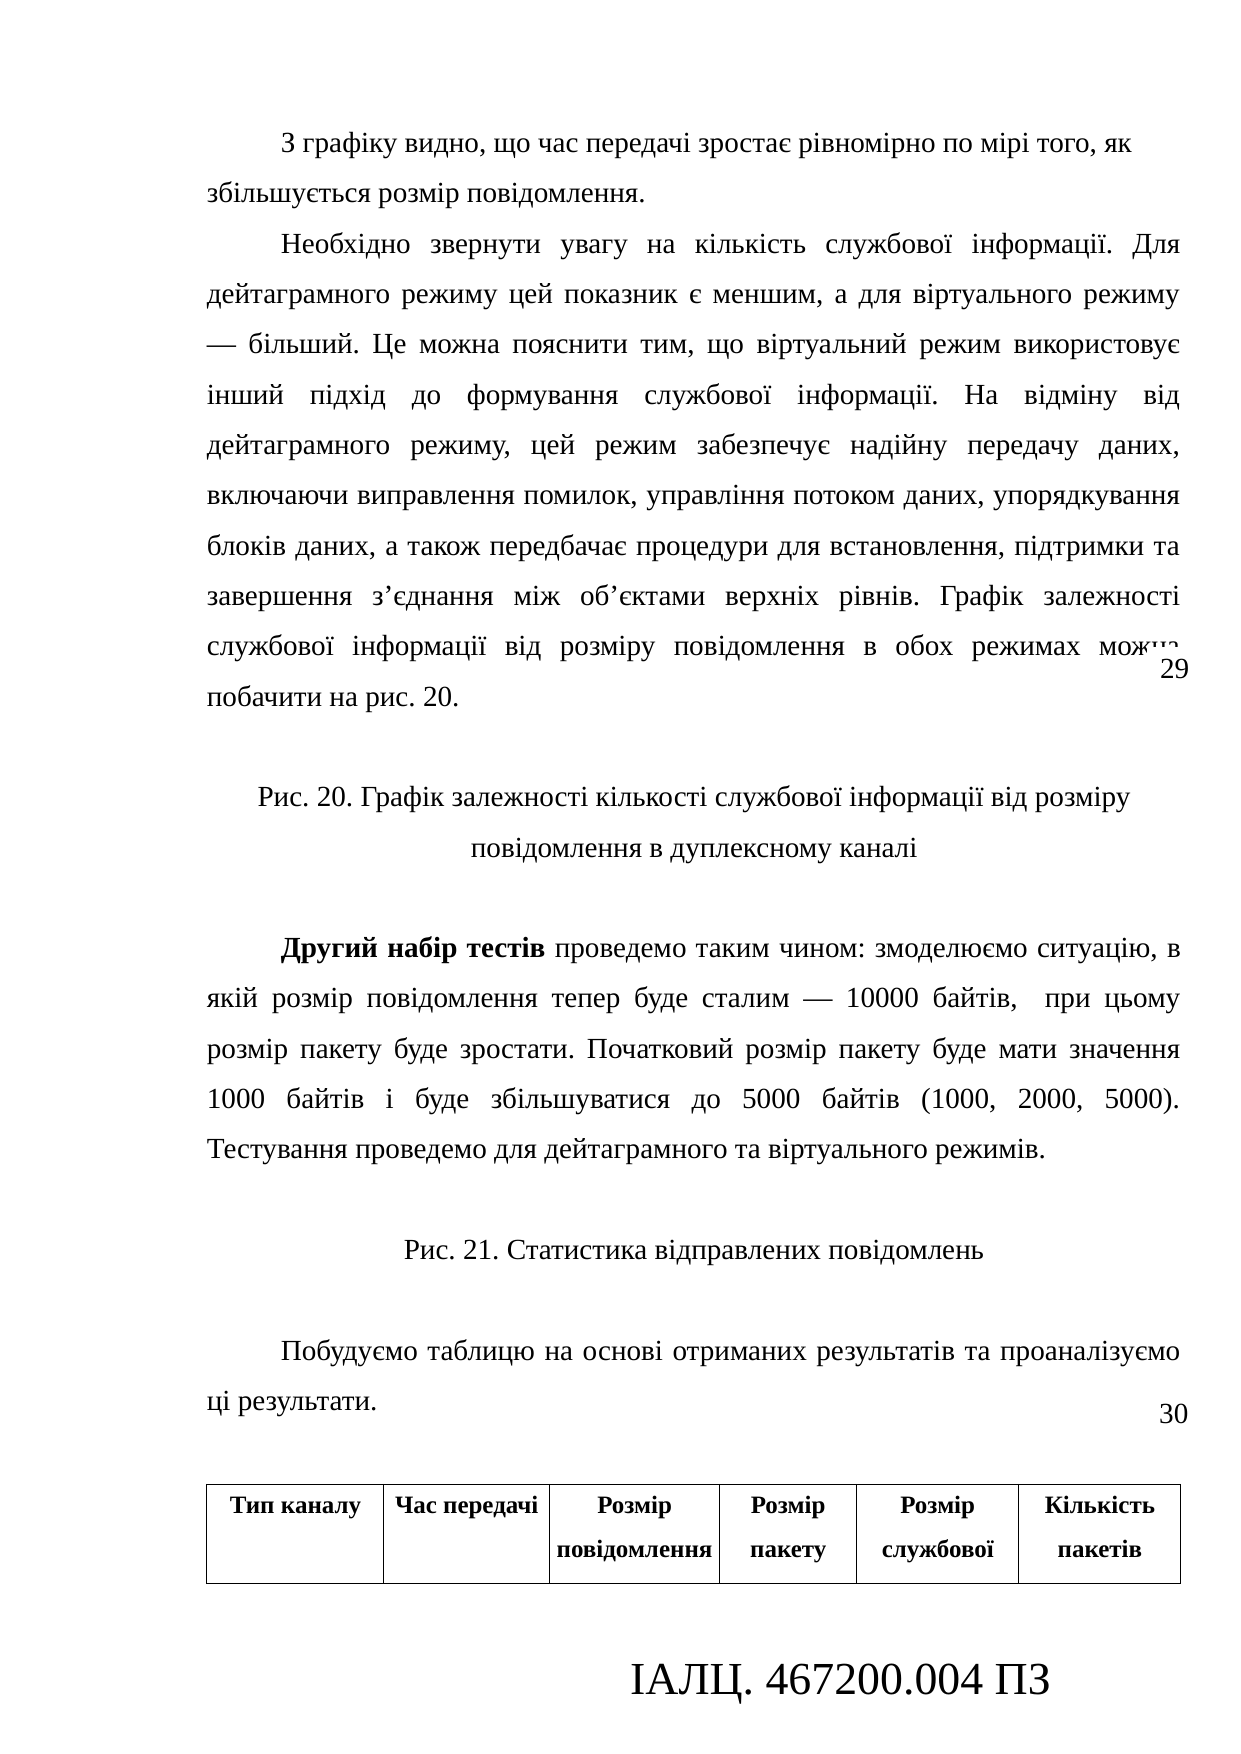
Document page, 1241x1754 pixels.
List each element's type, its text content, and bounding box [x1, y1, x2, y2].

table_header Розмір повідомлення [550, 1485, 719, 1582]
text Рис. 21. Статистика відправлених повідомлень [207, 1232, 1181, 1266]
text 30 [1146, 1396, 1201, 1429]
text 29 [1147, 651, 1202, 685]
table_header Кількість пакетів [1019, 1485, 1180, 1582]
table_header Тип каналу [207, 1485, 383, 1582]
text Другий набір тестів проведемо таким чином: змоделюємо ситуацію, в якій розмір повідомлення тепер буде сталим — 10000 байтів, при цьому розмір пакету буде зростати. Початковий розмір пакету буде мати значення 1000 байтів і буде збільшуватися до 5000 байтів (1000, 2000, 5000). Тестування проведемо для дейтаграмного та віртуального режимів. [207, 930, 1181, 1165]
text Необхідно звернути увагу на кількість службової інформації. Для дейтаграмного режиму цей показник є меншим, а для віртуального режиму — більший. Це можна пояснити тим, що віртуальний режим використовує інший підхід до формування службової інформації. На відміну від дейтаграмного режиму, цей режим забезпечує надійну передачу даних, включаючи виправлення помилок, управління потоком даних, упорядкування блоків даних, а також передбачає процедури для встановлення, підтримки та завершення з’єднання між об’єктами верхніх рівнів. Графік залежності службової інформації від розміру повідомлення в обох режимах можна побачити на рис. 20. [207, 226, 1202, 712]
table_header Розмір службової [857, 1485, 1018, 1582]
table_header Розмір пакету [720, 1485, 856, 1582]
text З графіку видно, що час передачі зростає рівномірно по мірі того, як збільшується розмір повідомлення. [207, 125, 1181, 209]
text Побудуємо таблицю на основі отриманих результатів та проаналізуємо ці результати. [207, 1333, 1181, 1417]
text Рис. 20. Графік залежності кількості службової інформації від розміру повідомлення в дуплексному каналі [207, 779, 1181, 863]
table_header Час передачі [384, 1485, 549, 1582]
